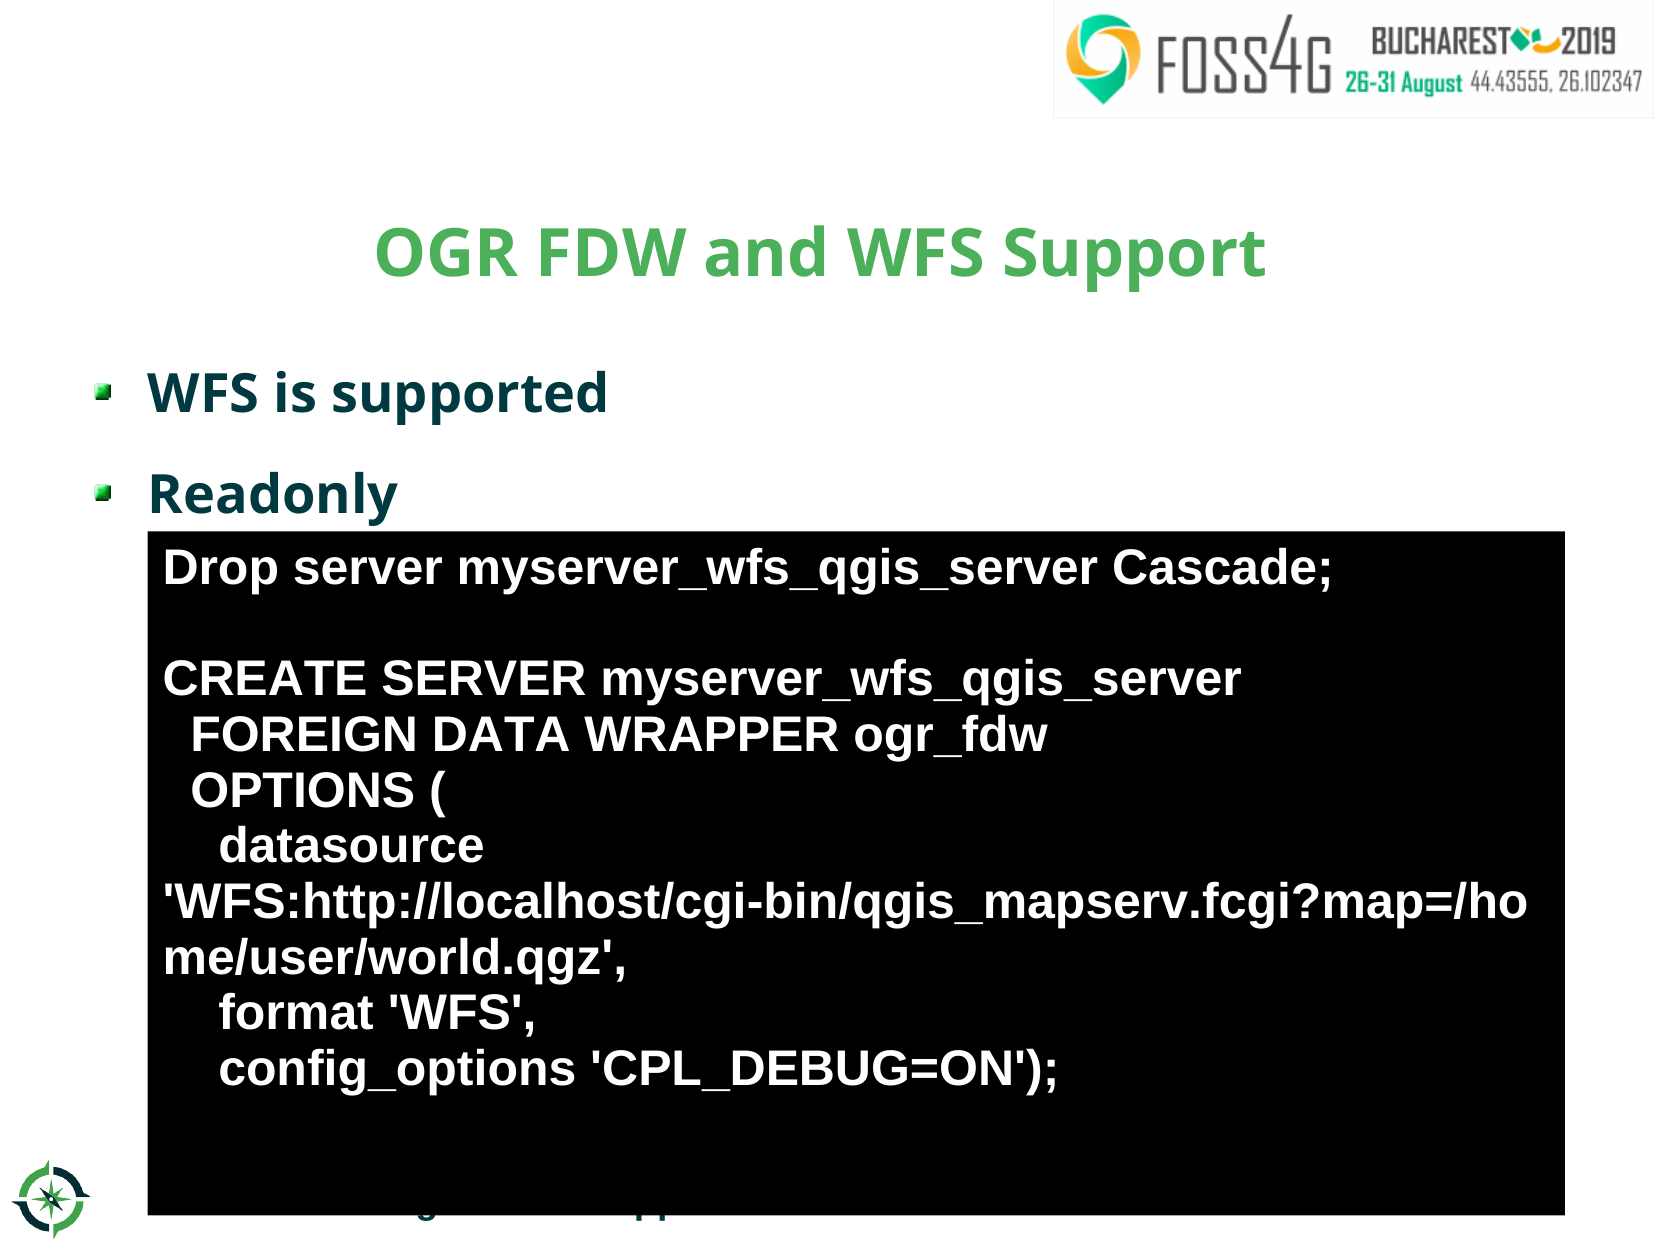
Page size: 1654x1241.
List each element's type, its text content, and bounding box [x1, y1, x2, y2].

picture [1053, 0, 1654, 119]
title OGR FDW and WFS Support [76, 177, 1565, 325]
picture [10, 1158, 92, 1240]
list WFS is supported Readonly [76, 354, 1599, 1173]
text_box Drop server myserver_wfs_qgis_server Cascade; CREATE SERVER myserver_wfs_qgis_server FOREIGN DATA WRAPPER ogr_fdw OPTIONS ( datasource 'WFS:http://localhost/cgi-bin/qgis_mapserv.fcgi?map=/home/user/world.qgz', format 'WFS', config_options 'CPL_DEBUG=ON'); [147, 531, 1565, 1216]
